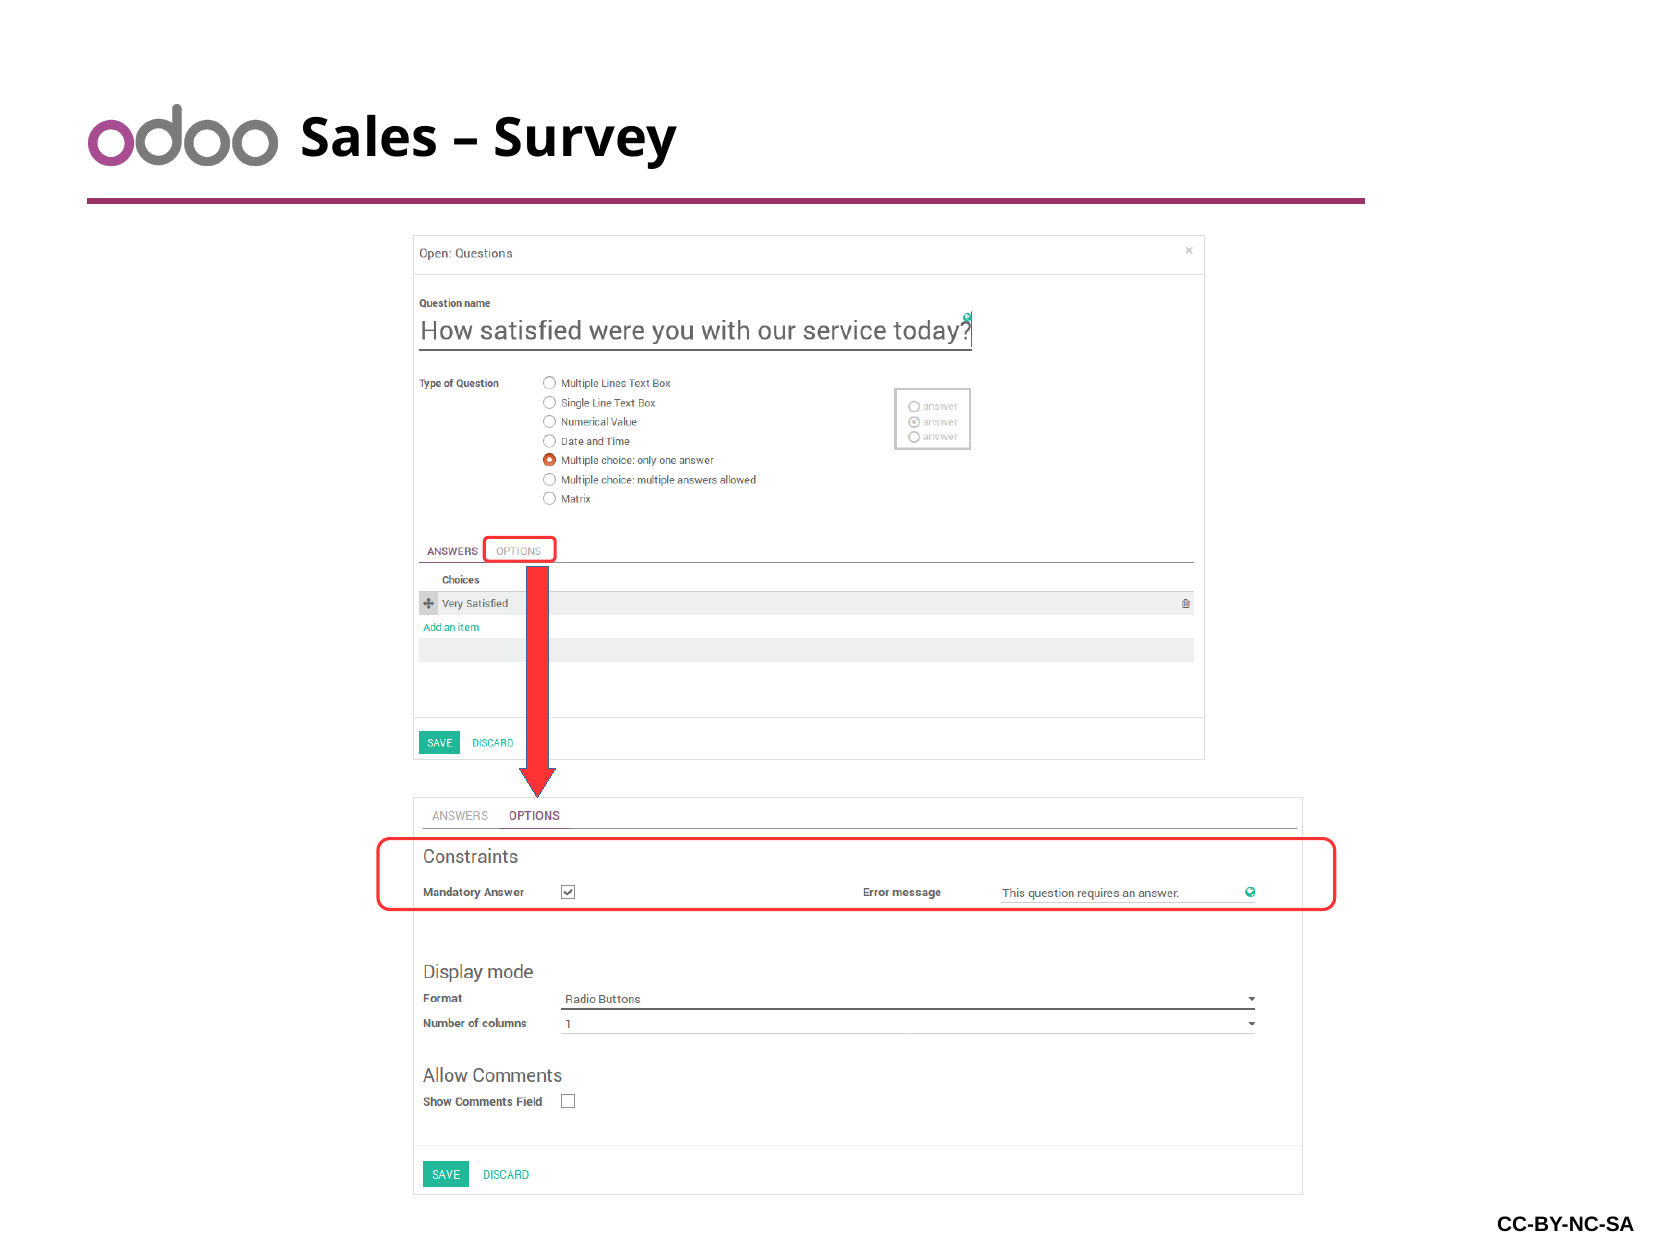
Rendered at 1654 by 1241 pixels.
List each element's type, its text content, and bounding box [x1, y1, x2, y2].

text_box [484, 537, 556, 562]
text_box [519, 566, 556, 798]
picture [413, 910, 1303, 1195]
picture [413, 235, 1205, 760]
text_box CC-BY-NC-SA [1482, 1204, 1654, 1241]
title Sales – Survey [300, 31, 1564, 239]
text_box [377, 838, 1335, 910]
picture [88, 104, 278, 166]
picture [413, 797, 1303, 838]
